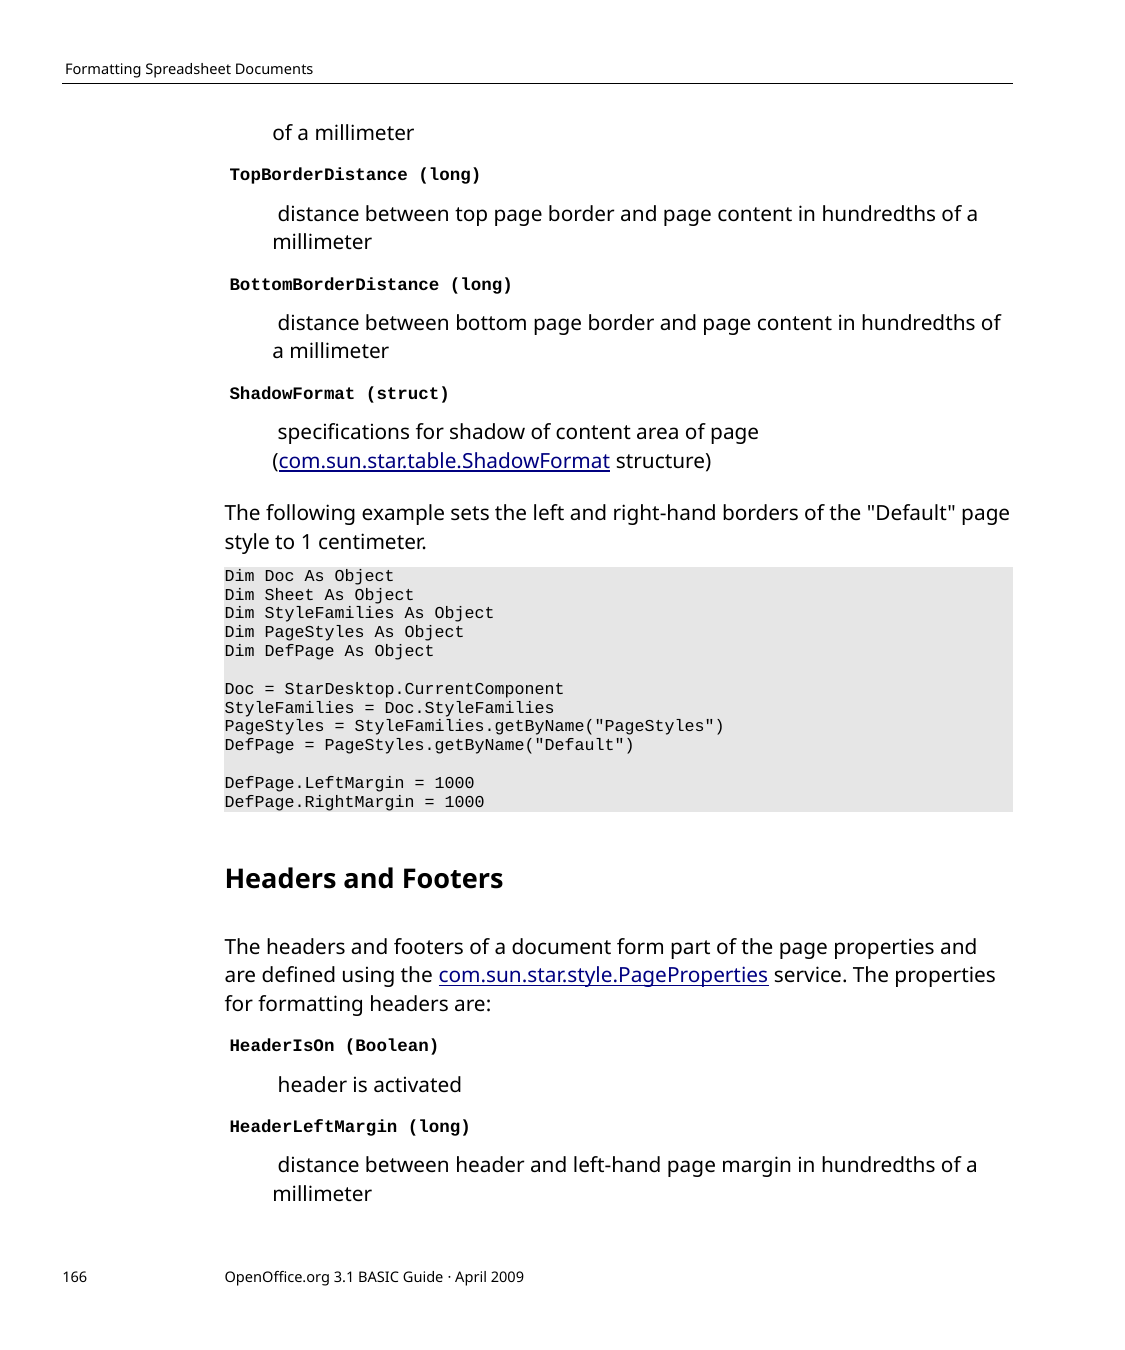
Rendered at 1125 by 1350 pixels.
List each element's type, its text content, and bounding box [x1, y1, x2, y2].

text The headers and footers of a document form part of the page properties and are defined using the com.sun.star.style.PageProperties service. The properties for formatting headers are: [224, 932, 1013, 1017]
list of a millimeter [272, 118, 1013, 147]
list BottomBorderDistance (long) [224, 268, 1013, 296]
list HeaderIsOn (Boolean) [224, 1029, 1013, 1058]
list distance between top page border and page content in hundredths of a millimeter [272, 199, 1013, 256]
list header is activated [272, 1070, 1013, 1098]
list ShadowFormat (struct) [224, 377, 1013, 406]
list distance between header and left-hand page margin in hundredths of a millimeter [272, 1151, 1013, 1207]
list distance between bottom page border and page content in hundredths of a millimeter [272, 308, 1013, 365]
list TopBorderDistance (long) [224, 158, 1013, 187]
text The following example sets the left and right-hand borders of the "Default" page style to 1 centimeter. [224, 498, 1013, 555]
list specifications for shadow of content area of page (com.sun.star.table.ShadowFormat structure) [272, 417, 1013, 474]
text Dim Doc As Object Dim Sheet As Object Dim StyleFamilies As Object Dim PageStyles As Object Dim DefPage As Object Doc = StarDesktop.CurrentComponent StyleFamilies = Doc.StyleFamilies PageStyles = StyleFamilies.getByName("PageStyles") DefPage = PageStyles.getByName("Default") DefPage.LeftMargin = 1000 DefPage.RightMargin = 1000 [224, 567, 1013, 812]
subtitle Headers and Footers [224, 859, 1013, 896]
list HeaderLeftMargin (long) [224, 1110, 1013, 1139]
